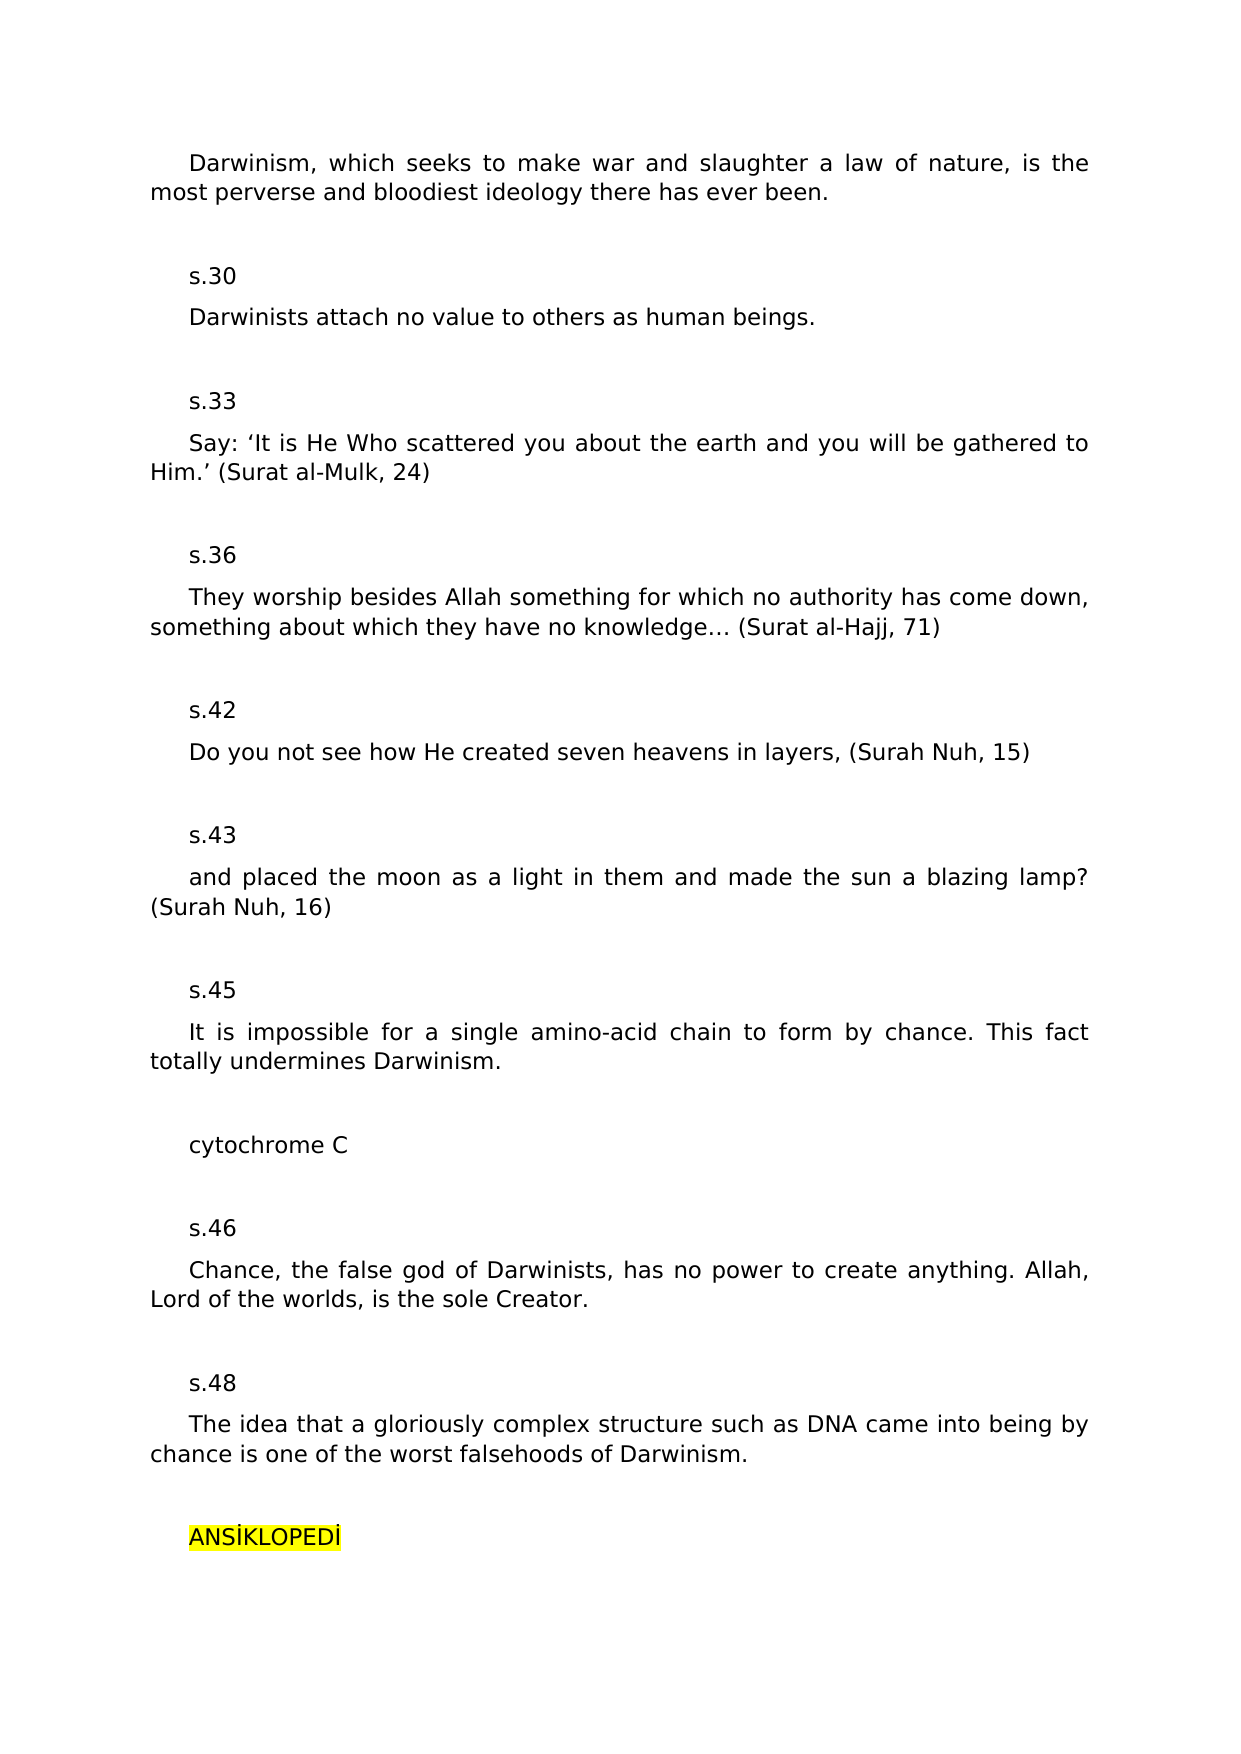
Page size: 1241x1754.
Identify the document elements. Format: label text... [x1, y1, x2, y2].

text It is impossible for a single amino-acid chain to form by chance. This fact totally undermines Darwinism. [150, 1019, 1090, 1075]
text s.45 [150, 977, 1090, 1004]
text They worship besides Allah something for which no authority has come down, something about which they have no knowledge… (Surat al-Hajj, 71) [150, 584, 1090, 640]
text s.30 [150, 263, 1090, 289]
text s.42 [150, 697, 1090, 724]
text s.36 [150, 543, 1090, 569]
text and placed the moon as a light in them and made the sun a blazing lamp? (Surah Nuh, 16) [150, 864, 1090, 920]
text Darwinists attach no value to others as human beings. [150, 304, 1090, 331]
text Say: ‘It is He Who scattered you about the earth and you will be gathered to Him.’ (Surat al-Mulk, 24) [150, 430, 1090, 486]
text Darwinism, which seeks to make war and slaughter a law of nature, is the most perverse and bloodiest ideology there has ever been. [150, 150, 1090, 206]
text Do you not see how He created seven heavens in layers, (Surah Nuh, 15) [150, 739, 1090, 766]
text s.48 [150, 1370, 1090, 1397]
text s.33 [150, 388, 1090, 415]
text ANSİKLOPEDİ [150, 1524, 1090, 1551]
text Chance, the false god of Darwinists, has no power to create anything. Allah, Lord of the worlds, is the sole Creator. [150, 1257, 1090, 1313]
text cytochrome C [150, 1132, 1090, 1158]
text s.43 [150, 823, 1090, 849]
text s.46 [150, 1215, 1090, 1242]
text The idea that a gloriously complex structure such as DNA came into being by chance is one of the worst falsehoods of Darwinism. [150, 1412, 1090, 1468]
